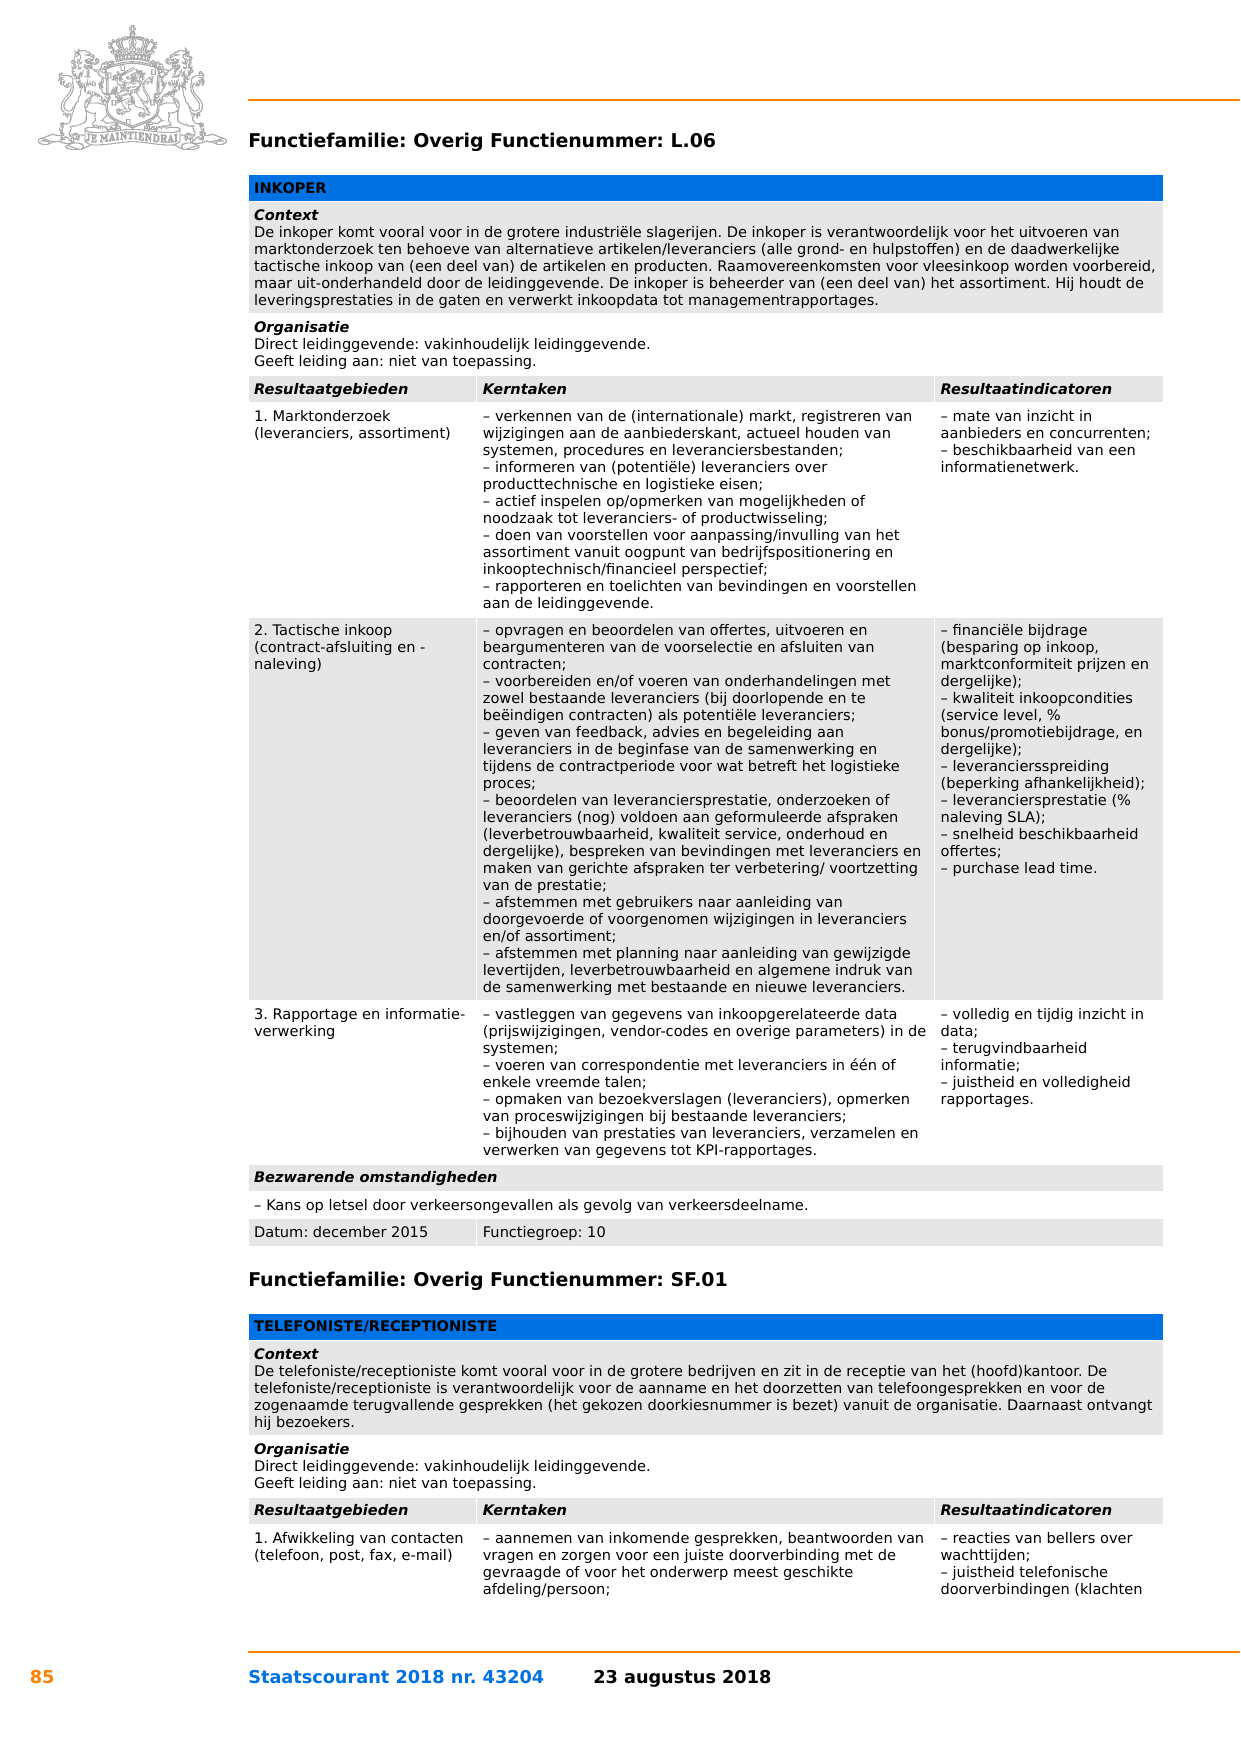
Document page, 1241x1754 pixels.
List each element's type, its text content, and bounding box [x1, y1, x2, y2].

table_cell 1. Afwikkeling van contacten (telefoon, post, fax, e-mail) [249, 1525, 476, 1602]
table_cell Resultaatgebieden [249, 376, 476, 402]
table_cell Resultaatgebieden [249, 1498, 476, 1524]
table_cell Kerntaken [477, 376, 934, 402]
table_cell – mate van inzicht in aanbieders en concurrenten; – beschikbaarheid van een informatienetwerk. [935, 403, 1163, 616]
table_cell Datum: december 2015 [249, 1219, 476, 1246]
table_cell – volledig en tijdig inzicht in data; – terugvindbaarheid informatie; – juistheid en volledigheid rapportages. [935, 1001, 1163, 1163]
table_cell Context De telefoniste/receptioniste komt vooral voor in de grotere bedrijven en zit in de receptie van het (hoofd)kantoor. De telefoniste/receptioniste is verantwoordelijk voor de aanname en het doorzetten van telefoongesprekken en voor de zogenaamde terugvallende gesprekken (het gekozen doorkiesnummer is bezet) vanuit de organisatie. Daarnaast ontvangt hij bezoekers. [249, 1341, 1163, 1435]
table_cell Kerntaken [477, 1498, 934, 1524]
table_cell Bezwarende omstandigheden [249, 1165, 1163, 1191]
subtitle Functiefamilie: Overig Functienummer: SF.01 [248, 1269, 1163, 1291]
table_cell – vastleggen van gegevens van inkoopgerelateerde data (prijswijzigingen, vendor-codes en overige parameters) in de systemen; – voeren van correspondentie met leveranciers in één of enkele vreemde talen; – opmaken van bezoekverslagen (leveranciers), opmerken van proceswijzigingen bij bestaande leveranciers; – bijhouden van prestaties van leveranciers, verzamelen en verwerken van gegevens tot KPI-rapportages. [477, 1001, 934, 1163]
table_cell – Kans op letsel door verkeersongevallen als gevolg van verkeersdeelname. [249, 1192, 1163, 1218]
table_cell Resultaatindicatoren [935, 376, 1163, 402]
subtitle Functiefamilie: Overig Functienummer: L.06 [248, 130, 1163, 152]
table_cell Functiegroep: 10 [477, 1219, 1163, 1246]
table_cell – aannemen van inkomende gesprekken, beantwoorden van vragen en zorgen voor een juiste doorverbinding met de gevraagde of voor het onderwerp meest geschikte afdeling/persoon; [477, 1525, 934, 1602]
table_header TELEFONISTE/RECEPTIONISTE [249, 1314, 1163, 1340]
picture [38, 25, 227, 150]
table_cell Organisatie Direct leidinggevende: vakinhoudelijk leidinggevende. Geeft leiding aan: niet van toepassing. [249, 315, 1163, 375]
table_cell – verkennen van de (internationale) markt, registreren van wijzigingen aan de aanbiederskant, actueel houden van systemen, procedures en leveranciersbestanden; – informeren van (potentiële) leveranciers over producttechnische en logistieke eisen; – actief inspelen op/opmerken van mogelijkheden of noodzaak tot leveranciers- of productwisseling; – doen van voorstellen voor aanpassing/invulling van het assortiment vanuit oogpunt van bedrijfspositionering en inkooptechnisch/financieel perspectief; – rapporteren en toelichten van bevindingen en voorstellen aan de leidinggevende. [477, 403, 934, 616]
table_cell 1. Marktonderzoek (leveranciers, assortiment) [249, 403, 476, 616]
table_cell – reacties van bellers over wachttijden; – juistheid telefonische doorverbindingen (klachten [935, 1525, 1163, 1602]
table_cell Organisatie Direct leidinggevende: vakinhoudelijk leidinggevende. Geeft leiding aan: niet van toepassing. [249, 1436, 1163, 1497]
table_cell Resultaatindicatoren [935, 1498, 1163, 1524]
table_header INKOPER [249, 175, 1163, 201]
table_cell Context De inkoper komt vooral voor in de grotere industriële slagerijen. De inkoper is verantwoordelijk voor het uitvoeren van marktonderzoek ten behoeve van alternatieve artikelen/leveranciers (alle grond- en hulpstoffen) en de daadwerkelijke tactische inkoop van (een deel van) de artikelen en producten. Raamovereenkomsten voor vleesinkoop worden voorbereid, maar uit-onderhandeld door de leidinggevende. De inkoper is beheerder van (een deel van) het assortiment. Hij houdt de leveringsprestaties in de gaten en verwerkt inkoopdata tot managementrapportages. [249, 202, 1163, 313]
table_cell – opvragen en beoordelen van offertes, uitvoeren en beargumenteren van de voorselectie en afsluiten van contracten; – voorbereiden en/of voeren van onderhandelingen met zowel bestaande leveranciers (bij doorlopende en te beëindigen contracten) als potentiële leveranciers; – geven van feedback, advies en begeleiding aan leveranciers in de beginfase van de samenwerking en tijdens de contractperiode voor wat betreft het logistieke proces; – beoordelen van leveranciersprestatie, onderzoeken of leveranciers (nog) voldoen aan geformuleerde afspraken (leverbetrouwbaarheid, kwaliteit service, onderhoud en dergelijke), bespreken van bevindingen met leveranciers en maken van gerichte afspraken ter verbetering/ voortzetting van de prestatie; – afstemmen met gebruikers naar aanleiding van doorgevoerde of voorgenomen wijzigingen in leveranciers en/of assortiment; – afstemmen met planning naar aanleiding van gewijzigde levertijden, leverbetrouwbaarheid en algemene indruk van de samenwerking met bestaande en nieuwe leveranciers. [477, 618, 934, 1000]
table_cell – financiële bijdrage (besparing op inkoop, marktconformiteit prijzen en dergelijke); – kwaliteit inkoopcondities (service level, % bonus/promotiebijdrage, en dergelijke); – leveranciersspreiding (beperking afhankelijkheid); – leveranciersprestatie (% naleving SLA); – snelheid beschikbaarheid offertes; – purchase lead time. [935, 618, 1163, 1000]
table_cell 2. Tactische inkoop (contract-afsluiting en -naleving) [249, 618, 476, 1000]
table_cell 3. Rapportage en informatie-verwerking [249, 1001, 476, 1163]
